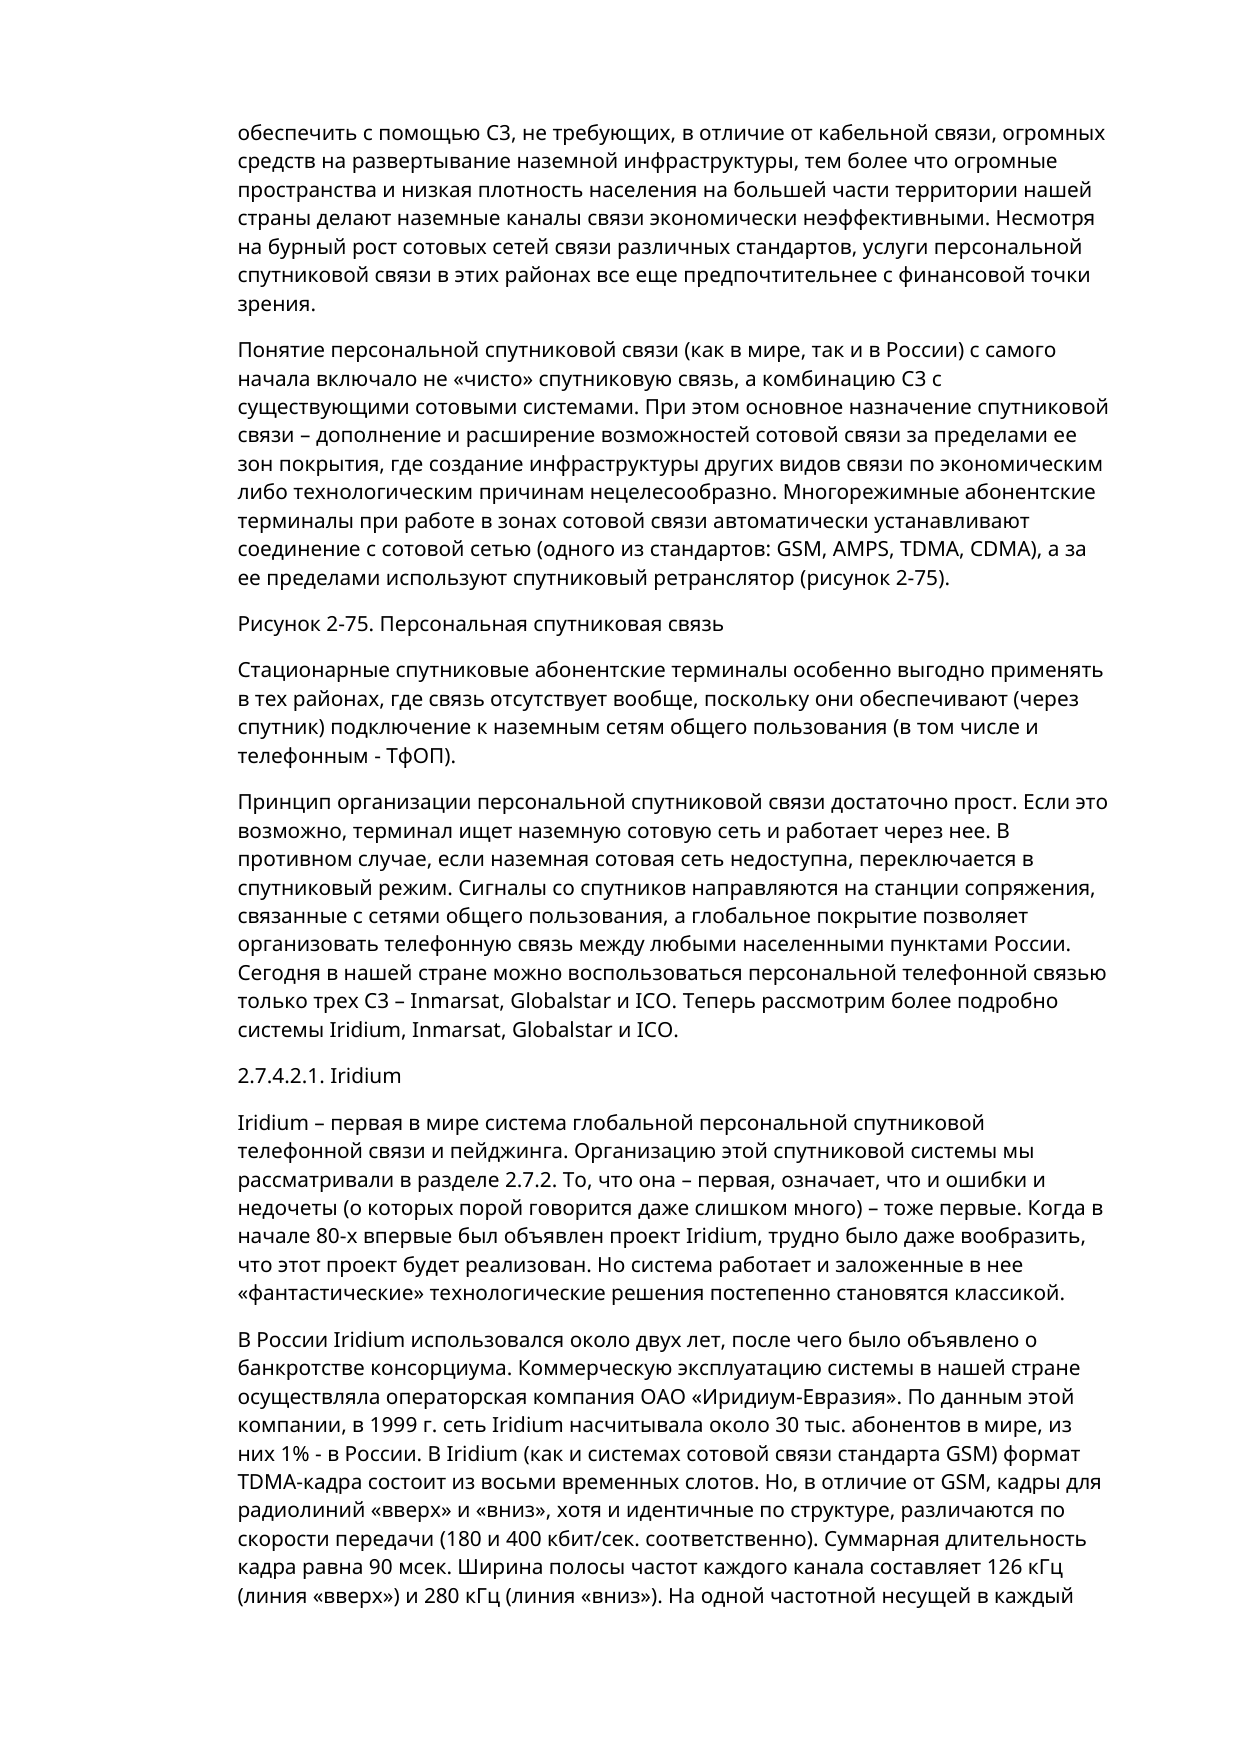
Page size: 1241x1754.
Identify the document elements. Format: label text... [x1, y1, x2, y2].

text Понятие персональной спутниковой связи (как в мире, так и в России) с самого начала включало не «чисто» спутниковую связь, а комбинацию С3 с существующими сотовыми системами. При этом основное назначение спутниковой связи – дополнение и расширение возможностей сотовой связи за пределами ее зон покрытия, где создание инфраструктуры других видов связи по экономическим либо технологическим причинам нецелесообразно. Многорежимные абонентские терминалы при работе в зонах сотовой связи автоматически устанавливают соединение с сотовой сетью (одного из стандартов: GSM, AMPS, TDMA, CDMA), а за ее пределами используют спутниковый ретранслятор (рисунок 2-75). [237, 335, 1113, 591]
text Рисунок 2-75. Персональная спутниковая связь [237, 609, 1113, 638]
text В России Iridium использовался около двух лет, после чего было объявлено о банкротстве консорциума. Коммерческую эксплуатацию системы в нашей стране осуществляла операторская компания ОАО «Иридиум-Евразия». По данным этой компании, в 1999 г. сеть Iridium насчитывала около 30 тыс. абонентов в мире, из них 1% - в России. В Iridium (как и системах сотовой связи стандарта GSM) формат TDMA-кадра состоит из восьми временных слотов. Но, в отличие от GSM, кадры для радиолиний «вверх» и «вниз», хотя и идентичные по структуре, различаются по скорости передачи (180 и 400 кбит/cек. соответственно). Суммарная длительность кадра равна 90 мсек. Ширина полосы частот каждого канала составляет 126 кГц (линия «вверх») и 280 кГц (линия «вниз»). На одной частотной несущей в каждый [237, 1325, 1113, 1609]
text 2.7.4.2.1. Iridium [237, 1061, 1113, 1090]
text Принцип организации персональной спутниковой связи достаточно прост. Если это возможно, терминал ищет наземную сотовую сеть и работает через нее. В противном случае, если наземная сотовая сеть недоступна, переключается в спутниковый режим. Сигналы со спутников направляются на станции сопряжения, связанные с сетями общего пользования, а глобальное покрытие позволяет организовать телефонную связь между любыми населенными пунктами России. Сегодня в нашей стране можно воспользоваться персональной телефонной связью только трех С3 – Inmarsat, Globalstar и ICO. Теперь рассмотрим более подробно системы Iridium, Inmarsat, Globalstar и ICO. [237, 787, 1113, 1043]
text Iridium – первая в мире система глобальной персональной спутниковой телефонной связи и пейджинга. Организацию этой спутниковой системы мы рассматривали в разделе 2.7.2. То, что она – первая, означает, что и ошибки и недочеты (о которых порой говорится даже слишком много) – тоже первые. Когда в начале 80-х впервые был объявлен проект Iridium, трудно было даже вообразить, что этот проект будет реализован. Но система работает и заложенные в нее «фантастические» технологические решения постепенно становятся классикой. [237, 1108, 1113, 1307]
text обеспечить с помощью С3, не требующих, в отличие от кабельной связи, огромных средств на развертывание наземной инфраструктуры, тем более что огромные пространства и низкая плотность населения на большей части территории нашей страны делают наземные каналы связи экономически неэффективными. Несмотря на бурный рост сотовых сетей связи различных стандартов, услуги персональной спутниковой связи в этих районах все еще предпочтительнее с финансовой точки зрения. [237, 118, 1113, 317]
text Стационарные спутниковые абонентские терминалы особенно выгодно применять в тех районах, где связь отсутствует вообще, поскольку они обеспечивают (через спутник) подключение к наземным сетям общего пользования (в том числе и телефонным - ТфОП). [237, 656, 1113, 769]
